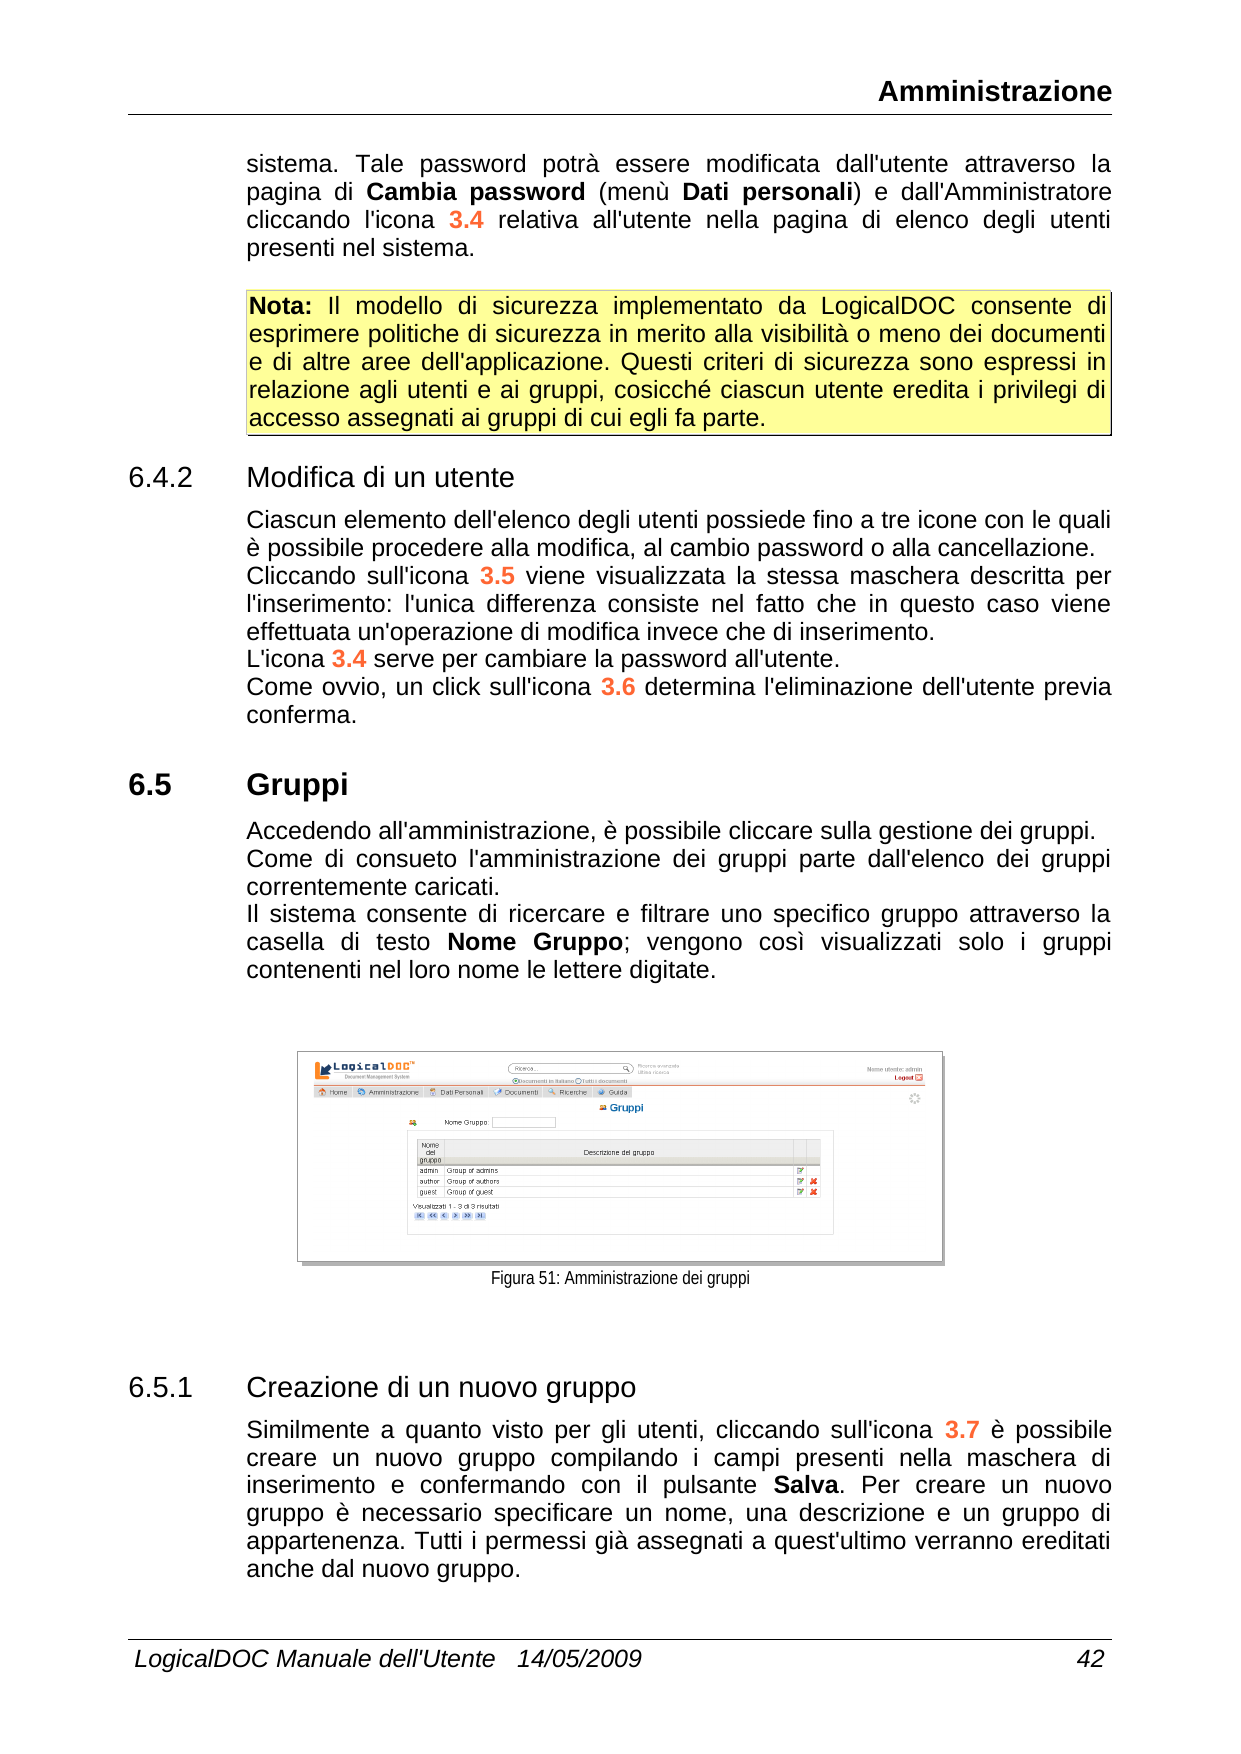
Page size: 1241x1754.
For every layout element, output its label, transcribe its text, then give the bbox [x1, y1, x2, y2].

text Il sistema consente di ricercare e filtrare uno specifico gruppo attraverso la casella di testo Nome Gruppo; vengono così visualizzati solo i gruppi contenenti nel loro nome le lettere digitate. [246, 900, 1112, 984]
subtitle Modifica di un utente [128, 461, 1112, 493]
text Cliccando sull'icona 3.5 viene visualizzata la stessa maschera descritta per l'inserimento: l'unica differenza consiste nel fatto che in questo caso viene effettuata un'operazione di modifica invece che di inserimento. [246, 561, 1112, 645]
text L'icona 3.4 serve per cambiare la password all'utente. [246, 645, 1112, 673]
text Similmente a quanto visto per gli utenti, cliccando sull'icona 3.7 è possibile creare un nuovo gruppo compilando i campi presenti nella maschera di inserimento e confermando con il pulsante Salva. Per creare un nuovo gruppo è necessario specificare un nome, una descrizione e un gruppo di appartenenza. Tutti i permessi già assegnati a quest'ultimo verranno ereditati anche dal nuovo gruppo. [246, 1416, 1112, 1583]
text Nota: Il modello di sicurezza implementato da LogicalDOC consente di esprimere politiche di sicurezza in merito alla visibilità o meno dei documenti e di altre aree dell'applicazione. Questi criteri di sicurezza sono espressi in relazione agli utenti e ai gruppi, cosicché ciascun utente eredita i privilegi di accesso assegnati ai gruppi di cui egli fa parte. [247, 291, 1110, 433]
text Come di consueto l'amministrazione dei gruppi parte dall'elenco dei gruppi correntemente caricati. [246, 844, 1112, 900]
text sistema. Tale password potrà essere modificata dall'utente attraverso la pagina di Cambia password (menù Dati personali) e dall'Amministratore cliccando l'icona 3.4 relativa all'utente nella pagina di elenco degli utenti presenti nel sistema. [246, 150, 1112, 262]
list Figura 51: Amministrazione dei gruppi [297, 1262, 943, 1289]
text Come ovvio, un click sull'icona 3.6 determina l'eliminazione dell'utente previa conferma. [246, 673, 1112, 729]
picture [313, 1060, 926, 1252]
subtitle Gruppi [128, 767, 1112, 802]
text Accedendo all'amministrazione, è possibile cliccare sulla gestione dei gruppi. [246, 816, 1112, 844]
subtitle Creazione di un nuovo gruppo [128, 1371, 1112, 1403]
text Ciascun elemento dell'elenco degli utenti possiede fino a tre icone con le quali è possibile procedere alla modifica, al cambio password o alla cancellazione. [246, 506, 1112, 561]
